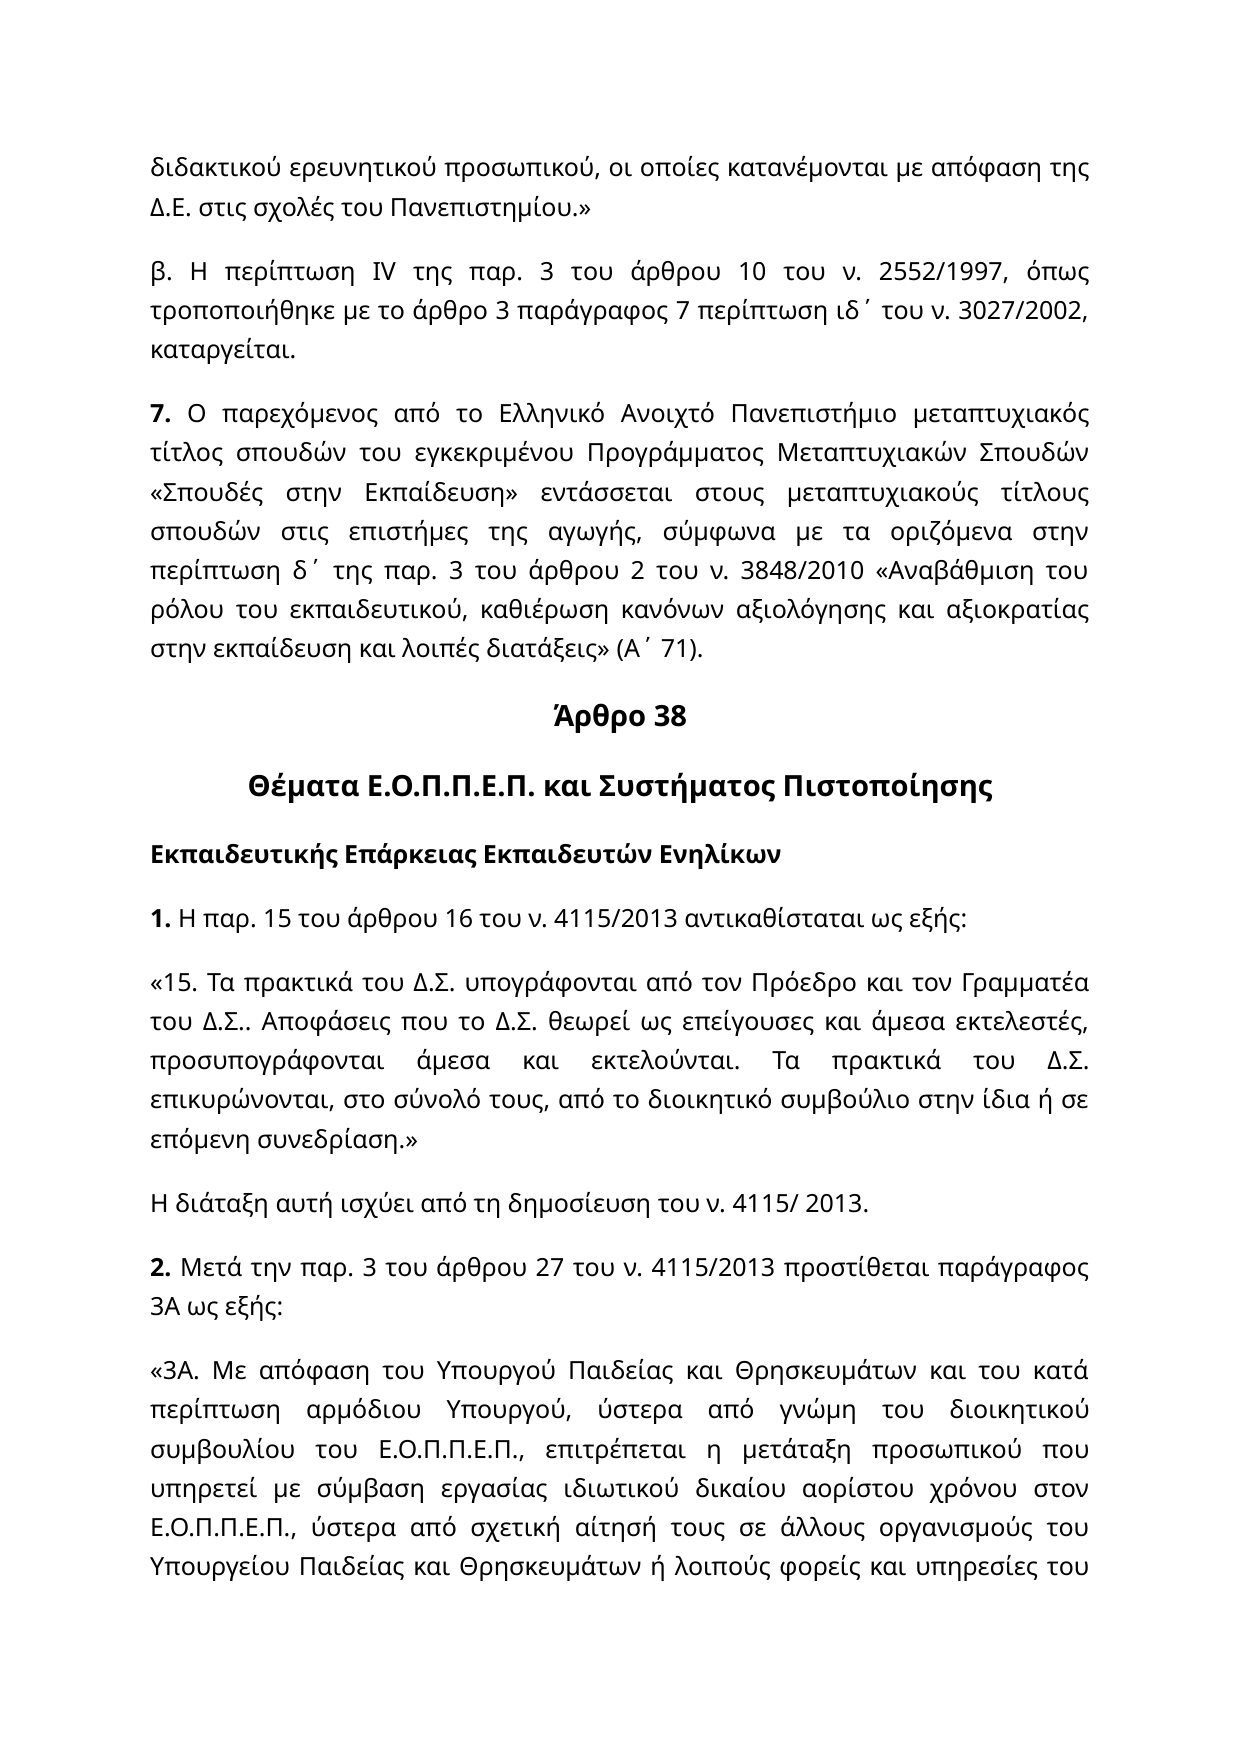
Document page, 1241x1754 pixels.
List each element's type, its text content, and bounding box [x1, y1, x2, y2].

text «3Α. Με απόφαση του Υπουργού Παιδείας και Θρησκευμάτων και του κατά περίπτωση αρμόδιου Υπουργού, ύστερα από γνώμη του διοικητικού συμβουλίου του Ε.Ο.Π.Π.Ε.Π., επιτρέπεται η μετάταξη προσωπικού που υπηρετεί με σύμβαση εργασίας ιδιωτικού δικαίου αορίστου χρόνου στον Ε.Ο.Π.Π.Ε.Π., ύστερα από σχετική αίτησή τους σε άλλους οργανισμούς του Υπουργείου Παιδείας και Θρησκευμάτων ή λοιπούς φορείς και υπηρεσίες του [150, 1353, 1090, 1583]
text 1. Η παρ. 15 του άρθρου 16 του ν. 4115/2013 αντικαθίσταται ως εξής: [150, 900, 1090, 934]
text διδακτικού ερευνητικού προσωπικού, οι οποίες κατανέμονται με απόφαση της Δ.Ε. στις σχολές του Πανεπιστημίου.» [150, 150, 1090, 223]
text Εκπαιδευτικής Επάρκειας Εκπαιδευτών Ενηλίκων [150, 836, 1090, 870]
text β. Η περίπτωση ΙV της παρ. 3 του άρθρου 10 του ν. 2552/1997, όπως τροποποιήθηκε με το άρθρο 3 παράγραφος 7 περίπτωση ιδ΄ του ν. 3027/2002, καταργείται. [150, 253, 1090, 366]
text «15. Τα πρακτικά του Δ.Σ. υπογράφονται από τον Πρόεδρο και τον Γραμματέα του Δ.Σ.. Αποφάσεις που το Δ.Σ. θεωρεί ως επείγουσες και άμεσα εκτελεστές, προσυπογράφονται άμεσα και εκτελούνται. Τα πρακτικά του Δ.Σ. επικυρώνονται, στο σύνολό τους, από το διοικητικό συμβούλιο στην ίδια ή σε επόμενη συνεδρίαση.» [150, 964, 1090, 1155]
text Η διάταξη αυτή ισχύει από τη δημοσίευση του ν. 4115/ 2013. [150, 1185, 1090, 1219]
text 2. Μετά την παρ. 3 του άρθρου 27 του ν. 4115/2013 προστίθεται παράγραφος 3Α ως εξής: [150, 1249, 1090, 1323]
subtitle Άρθρο 38 [150, 695, 1090, 735]
subtitle Θέματα Ε.Ο.Π.Π.Ε.Π. και Συστήματος Πιστοποίησης [150, 766, 1090, 805]
text 7. Ο παρεχόμενος από το Ελληνικό Ανοιχτό Πανεπιστήμιο μεταπτυχιακός τίτλος σπουδών του εγκεκριμένου Προγράμματος Μεταπτυχιακών Σπουδών «Σπουδές στην Εκπαίδευση» εντάσσεται στους μεταπτυχιακούς τίτλους σπουδών στις επιστήμες της αγωγής, σύμφωνα με τα οριζόμενα στην περίπτωση δ΄ της παρ. 3 του άρθρου 2 του ν. 3848/2010 «Αναβάθμιση του ρόλου του εκπαιδευτικού, καθιέρωση κανόνων αξιολόγησης και αξιοκρατίας στην εκπαίδευση και λοιπές διατάξεις» (Α΄ 71). [150, 396, 1090, 665]
